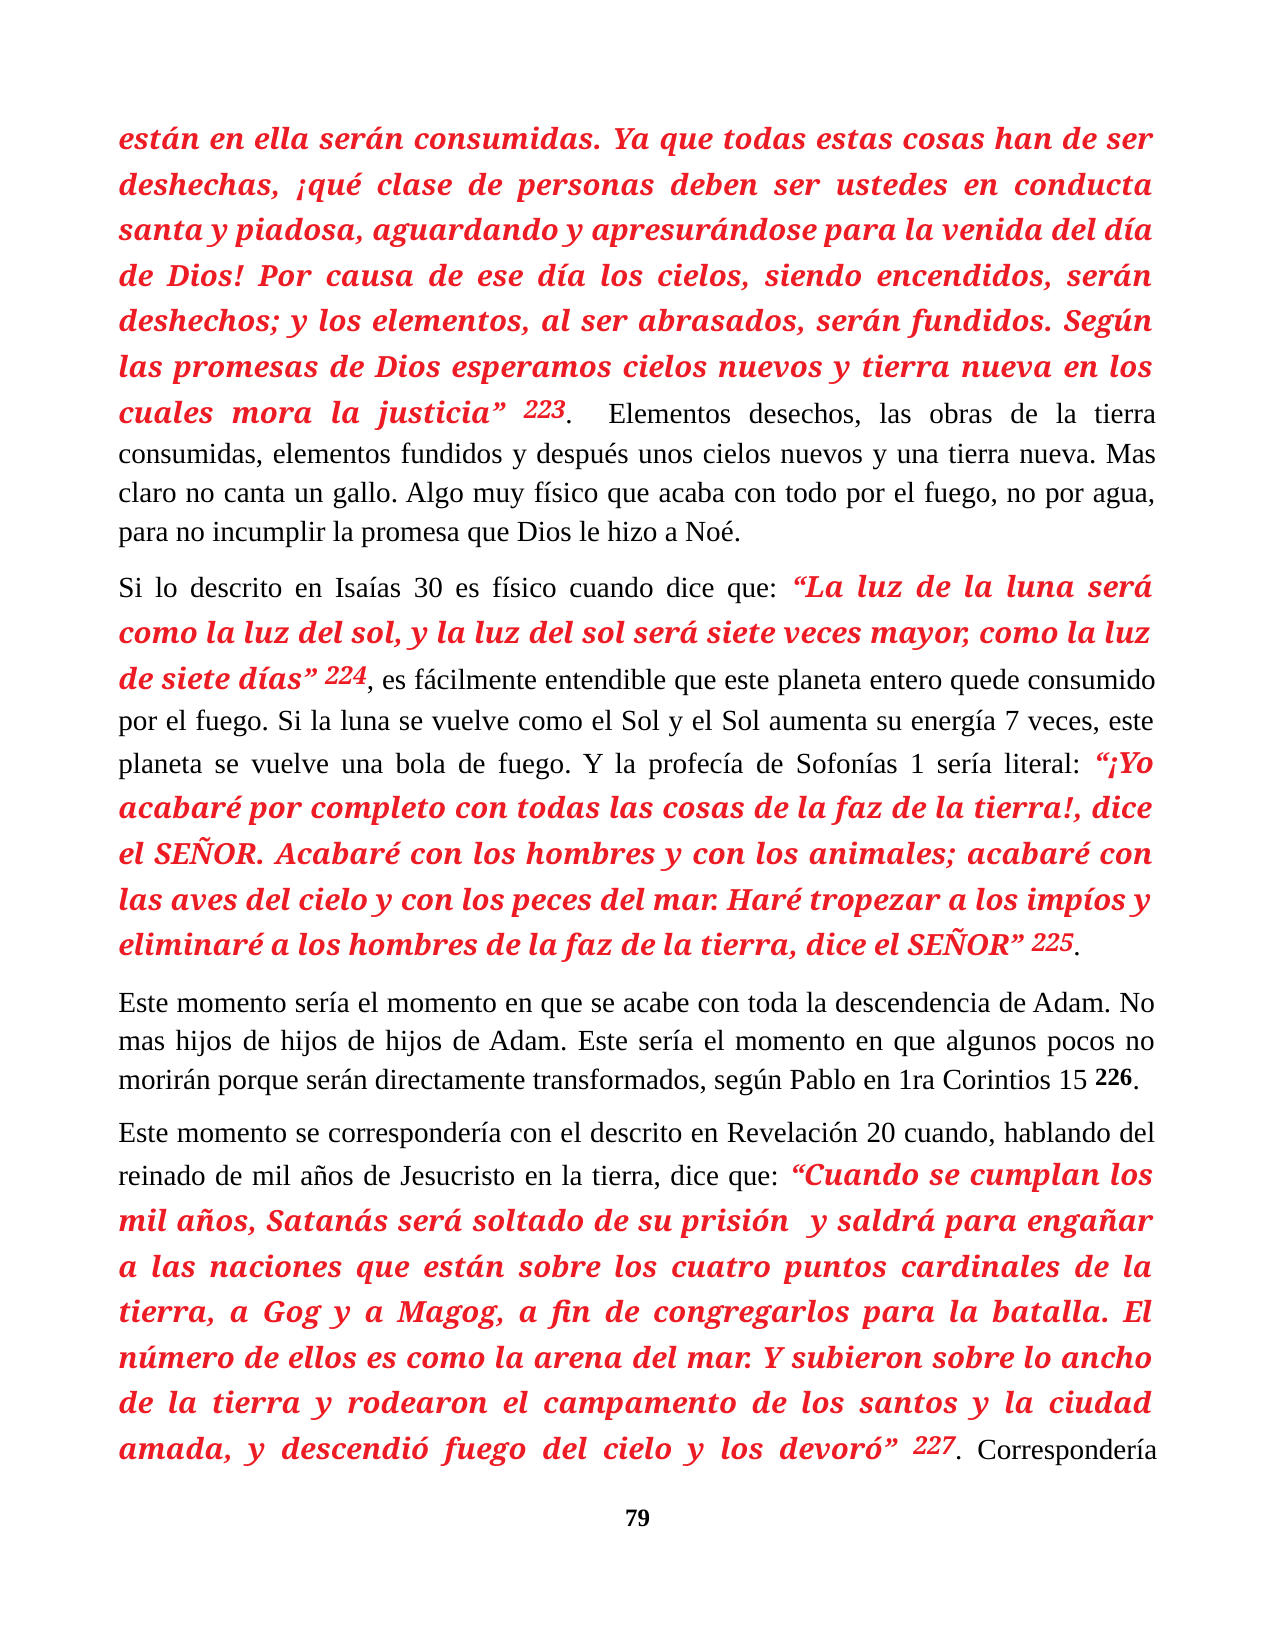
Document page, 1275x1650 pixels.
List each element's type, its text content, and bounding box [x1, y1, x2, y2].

text Este momento sería el momento en que se acabe con toda la descendencia de Adam. No mas hijos de hijos de hijos de Adam. Este sería el momento en que algunos pocos no morirán porque serán directamente transformados, según Pablo en 1ra Corintios 15 . [118, 985, 1157, 1096]
text Si lo descrito en Isaías 30 es físico cuando dice que: “La luz de la luna será como la luz del sol, y la luz del sol será siete veces mayor, como la luz de siete días” , es fácilmente entendible que este planeta entero quede consumido por el fuego. Si la luna se vuelve como el Sol y el Sol aumenta su energía 7 veces, este planeta se vuelve una bola de fuego. Y la profecía de Sofonías 1 sería literal: “¡Yo acabaré por completo con todas las cosas de la faz de la tierra!, dice el SEÑOR. Acabaré con los hombres y con los animales; acabaré con las aves del cielo y con los peces del mar. Haré tropezar a los impíos y eliminaré a los hombres de la faz de la tierra, dice el SEÑOR” . [118, 567, 1157, 964]
text Este momento se correspondería con el descrito en Revelación 20 cuando, hablando del reinado de mil años de Jesucristo en la tierra, dice que: “Cuando se cumplan los mil años, Satanás será soltado de su prisión y saldrá para engañar a las naciones que están sobre los cuatro puntos cardinales de la tierra, a Gog y a Magog, a fin de congregarlos para la batalla. El número de ellos es como la arena del mar. Y subieron sobre lo ancho de la tierra y rodearon el campamento de los santos y la ciudad amada, y descendió fuego del cielo y los devoró” . Correspondería [118, 1115, 1157, 1468]
text están en ella serán consumidas. Ya que todas estas cosas han de ser deshechas, ¡qué clase de personas deben ser ustedes en conducta santa y piadosa, aguardando y apresurándose para la venida del día de Dios! Por causa de ese día los cielos, siendo encendidos, serán deshechos; y los elementos, al ser abrasados, serán fundidos. Según las promesas de Dios esperamos cielos nuevos y tierra nueva en los cuales mora la justicia” . Elementos desechos, las obras de la tierra consumidas, elementos fundidos y después unos cielos nuevos y una tierra nueva. Mas claro no canta un gallo. Algo muy físico que acaba con todo por el fuego, no por agua, para no incumplir la promesa que Dios le hizo a Noé. [118, 118, 1157, 547]
